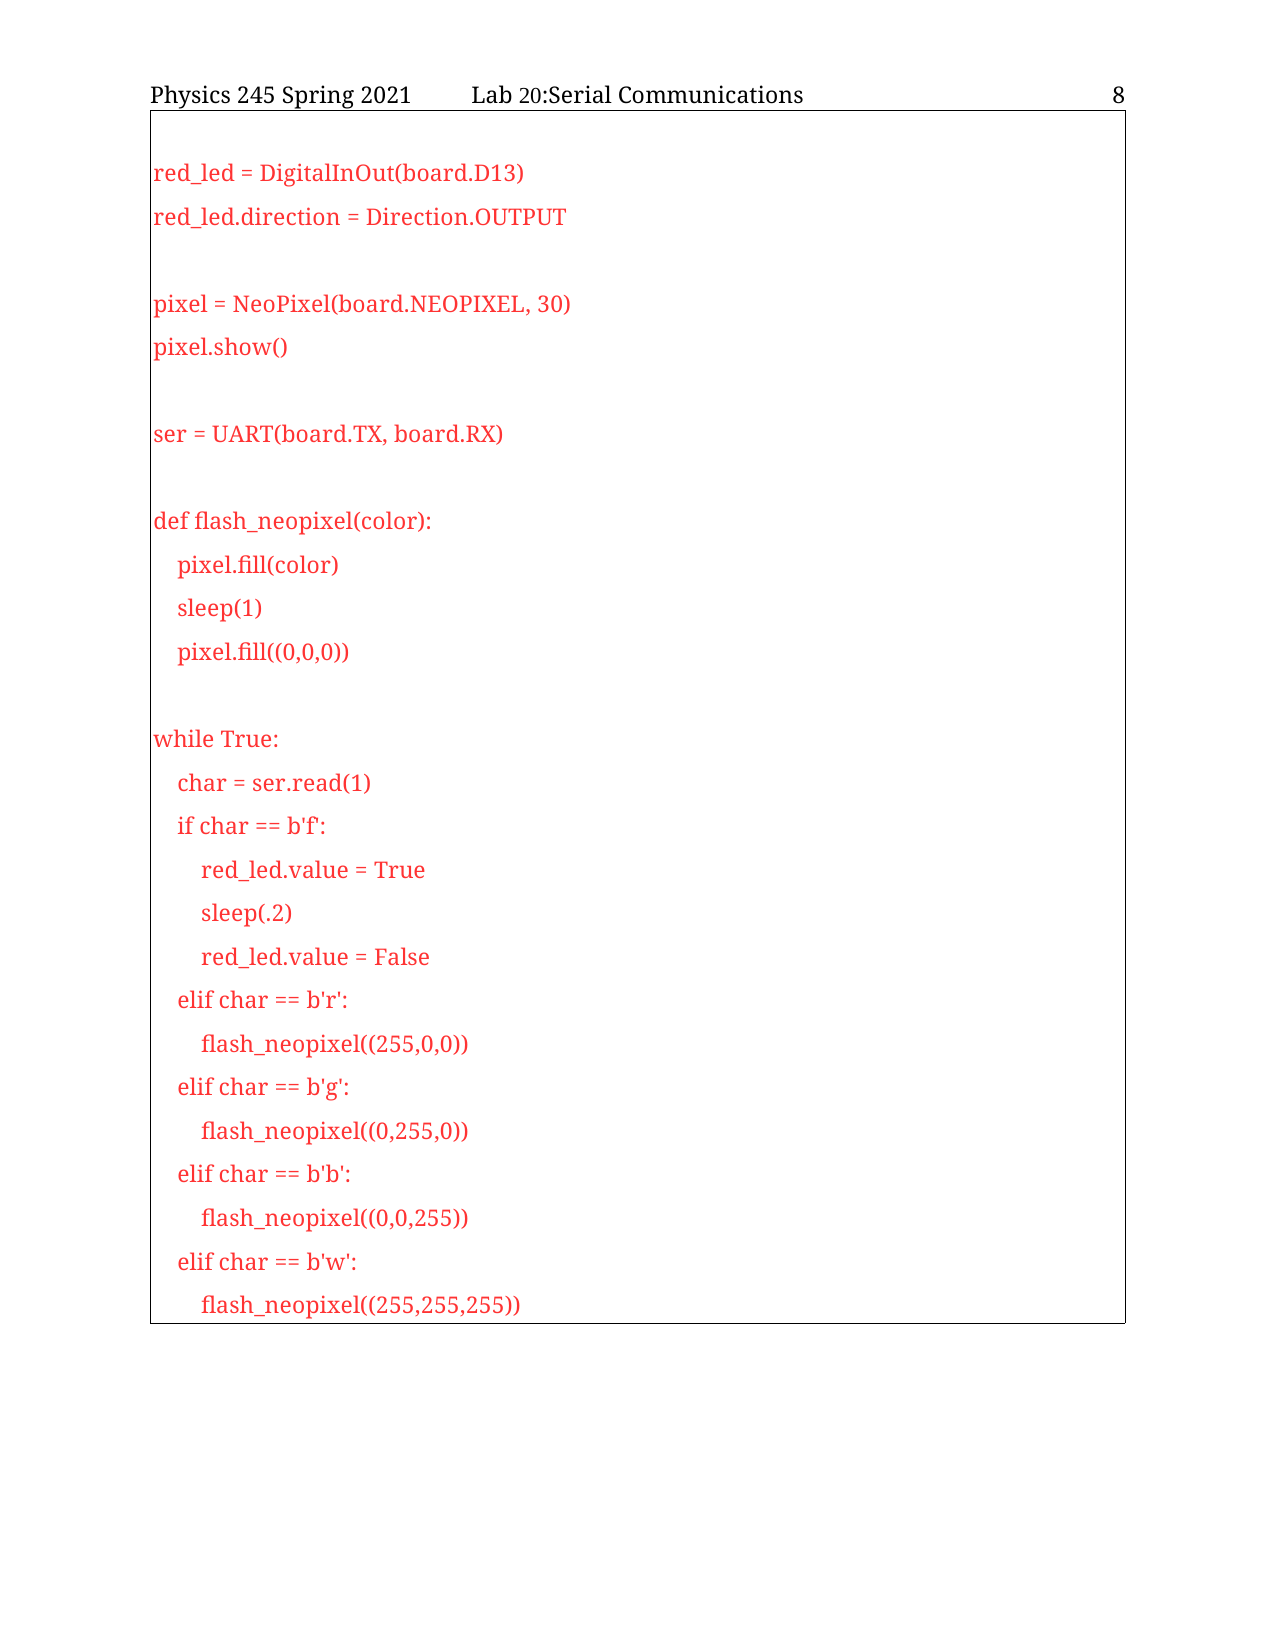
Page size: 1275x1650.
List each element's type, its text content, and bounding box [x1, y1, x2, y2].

text sleep(1) [151, 589, 1125, 623]
text flash_neopixel((0,0,255)) [151, 1199, 1125, 1233]
text char = ser.read(1) [151, 763, 1125, 797]
text pixel = NeoPixel(board.NEOPIXEL, 30) [151, 284, 1125, 318]
text if char == b'f': [151, 807, 1125, 841]
text while True: [151, 720, 1125, 754]
text pixel.fill((0,0,0)) [151, 633, 1125, 667]
text sleep(.2) [151, 894, 1125, 928]
text elif char == b'b': [151, 1155, 1125, 1189]
text red_led.value = True [151, 850, 1125, 884]
text elif char == b'r': [151, 981, 1125, 1015]
text def flash_neopixel(color): [151, 502, 1125, 536]
text flash_neopixel((255,0,0)) [151, 1024, 1125, 1059]
text red_led.value = False [151, 937, 1125, 972]
text red_led.direction = Direction.OUTPUT [151, 197, 1125, 231]
text red_led = DigitalInOut(board.D13) [151, 154, 1125, 188]
text elif char == b'g': [151, 1068, 1125, 1102]
text flash_neopixel((255,255,255)) [151, 1286, 1125, 1323]
text elif char == b'w': [151, 1242, 1125, 1276]
text ser = UART(board.TX, board.RX) [151, 415, 1125, 449]
text pixel.show() [151, 328, 1125, 362]
text flash_neopixel((0,255,0)) [151, 1112, 1125, 1146]
text pixel.fill(color) [151, 546, 1125, 580]
